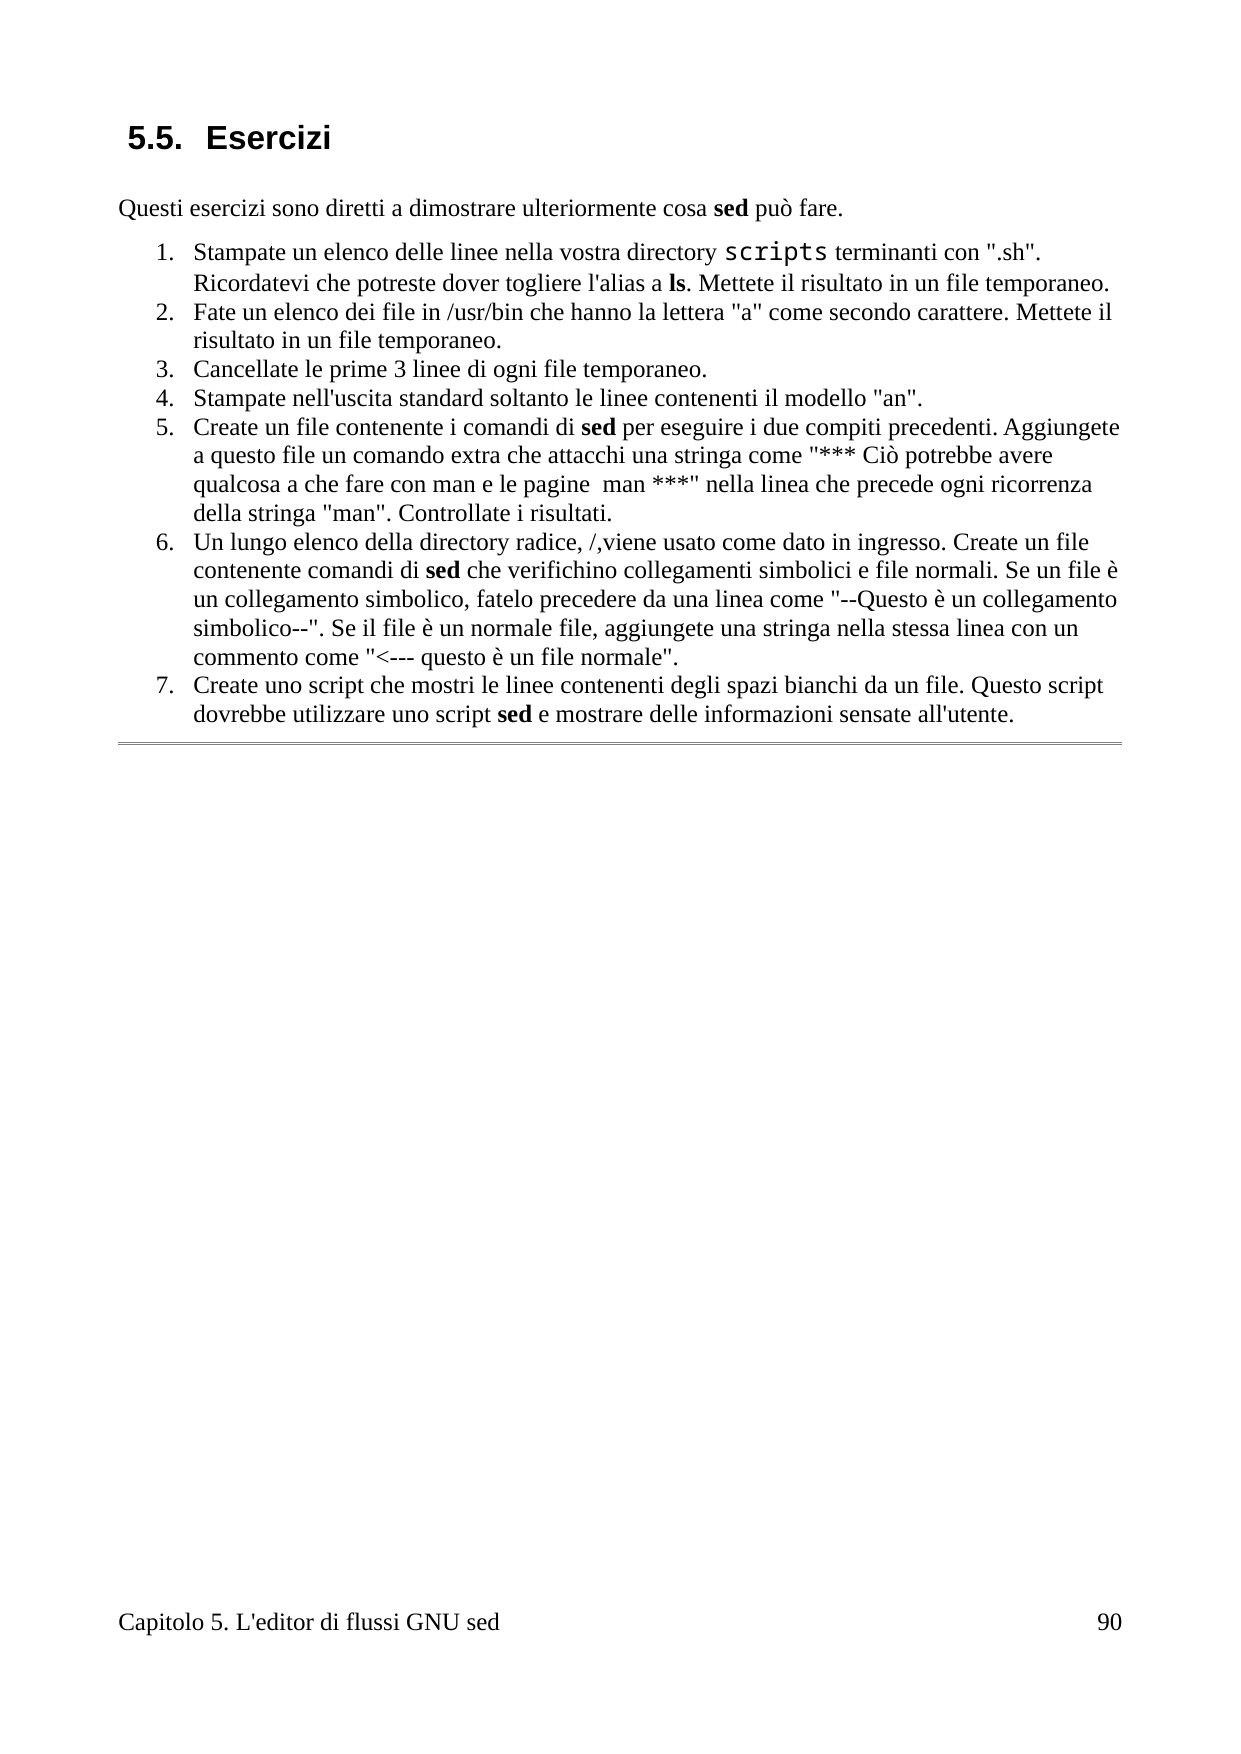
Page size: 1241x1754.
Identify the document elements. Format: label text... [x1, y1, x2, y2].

subtitle Esercizi [118, 118, 1122, 157]
list Create uno script che mostri le linee contenenti degli spazi bianchi da un file. Questo script dovrebbe utilizzare uno script sed e mostrare delle informazioni sensate all'utente. [156, 670, 1122, 728]
list Un lungo elenco della directory radice, /,viene usato come dato in ingresso. Create un file contenente comandi di sed che verifichino collegamenti simbolici e file normali. Se un file è un collegamento simbolico, fatelo precedere da una linea come "--Questo è un collegamento simbolico--". Se il file è un normale file, aggiungete una stringa nella stessa linea con un commento come "<--- questo è un file normale". [156, 527, 1122, 670]
list Cancellate le prime 3 linee di ogni file temporaneo. [156, 354, 1122, 383]
list Stampate un elenco delle linee nella vostra directory scripts terminanti con ".sh". Ricordatevi che potreste dover togliere l'alias a ls. Mettete il risultato in un file temporaneo. [156, 234, 1122, 297]
list Fate un elenco dei file in /usr/bin che hanno la lettera "a" come secondo carattere. Mettete il risultato in un file temporaneo. [156, 297, 1122, 354]
text Questi esercizi sono diretti a dimostrare ulteriormente cosa sed può fare. [118, 193, 1122, 221]
list Create un file contenente i comandi di sed per eseguire i due compiti precedenti. Aggiungete a questo file un comando extra che attacchi una stringa come "*** Ciò potrebbe avere qualcosa a che fare con man e le pagine man ***" nella linea che precede ogni ricorrenza della stringa "man". Controllate i risultati. [156, 412, 1122, 527]
list Stampate nell'uscita standard soltanto le linee contenenti il modello "an". [156, 383, 1122, 412]
